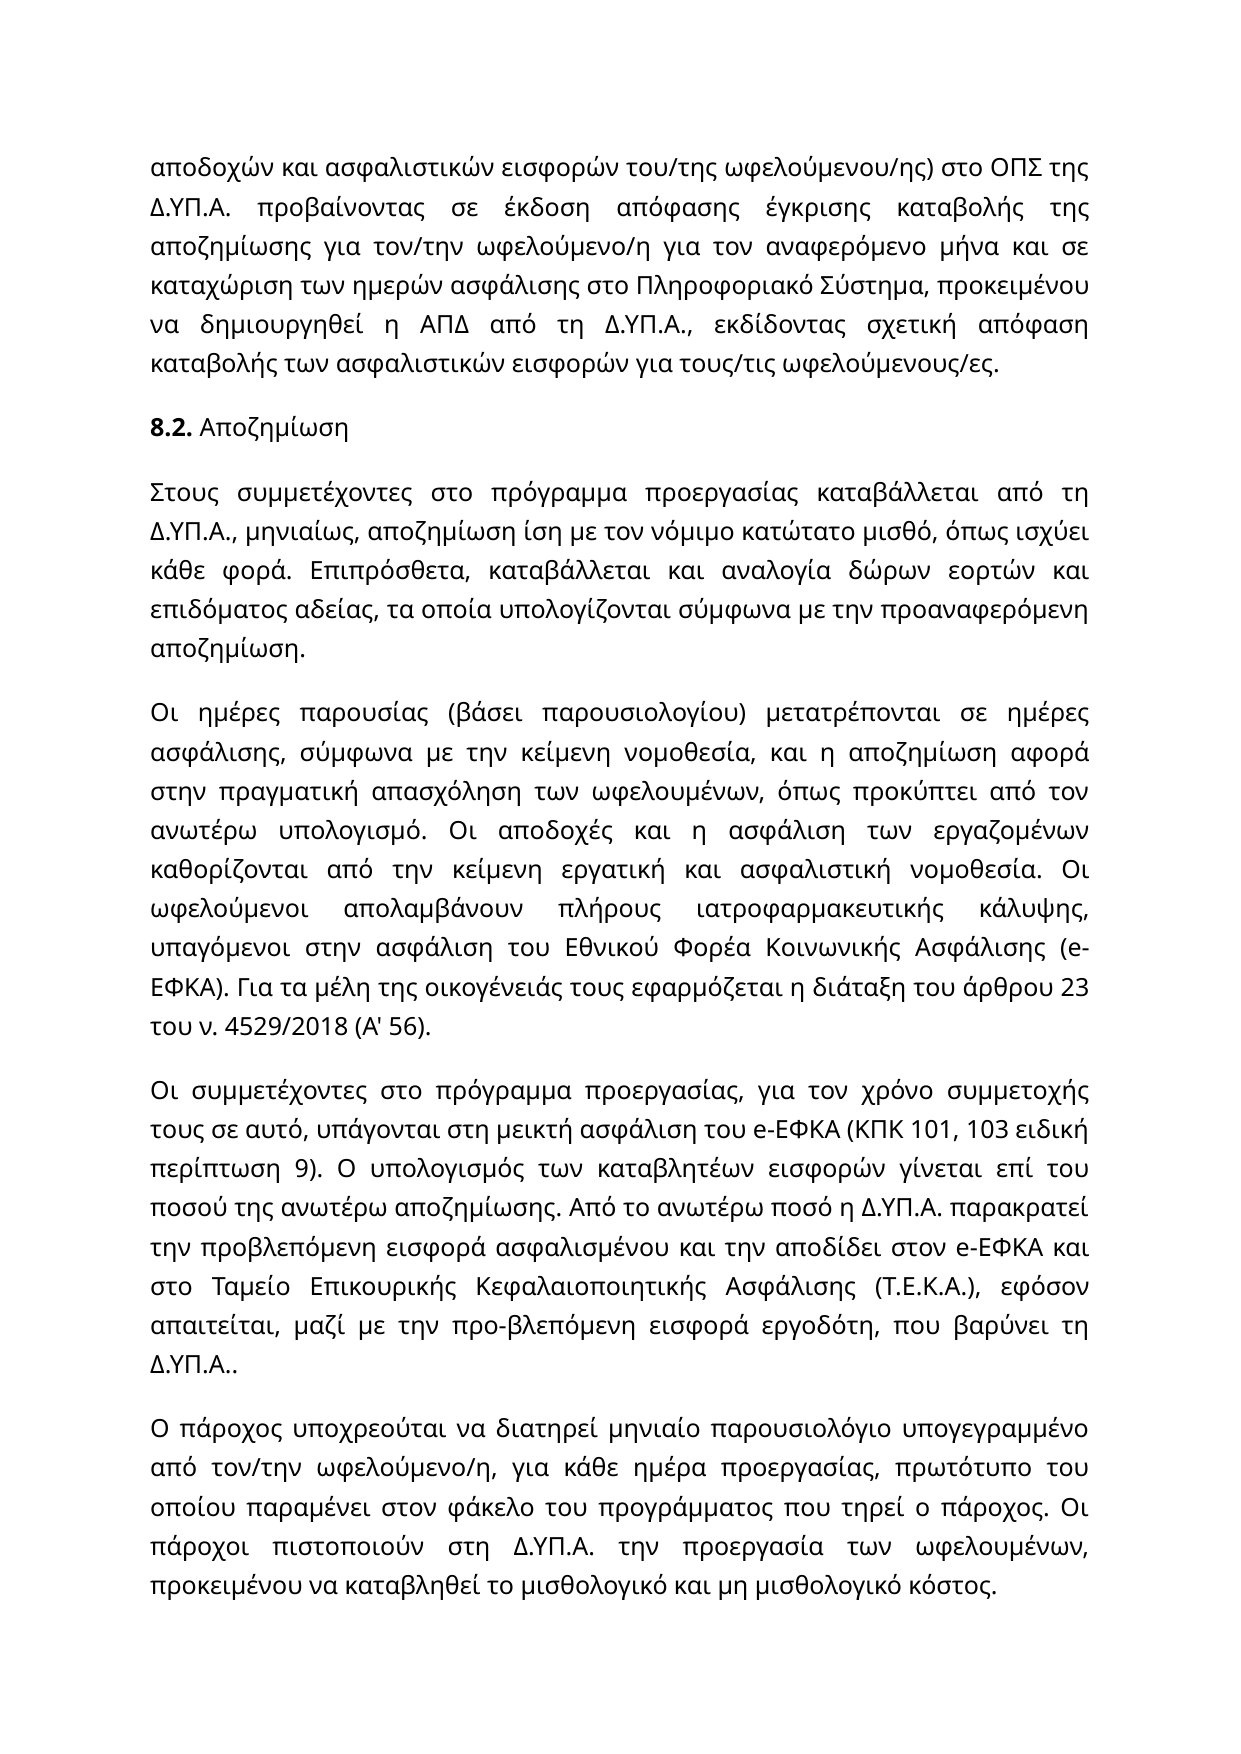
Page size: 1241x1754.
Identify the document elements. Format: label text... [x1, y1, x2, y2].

text Οι συμμετέχοντες στο πρόγραμμα προεργασίας, για τον χρόνο συμμετοχής τους σε αυτό, υπάγονται στη μεικτή ασφάλιση του e-ΕΦΚΑ (ΚΠΚ 101, 103 ειδική περίπτωση 9). Ο υπολογισμός των καταβλητέων εισφορών γίνεται επί του ποσού της ανωτέρω αποζημίωσης. Από το ανωτέρω ποσό η Δ.ΥΠ.Α. παρακρατεί την προβλεπόμενη εισφορά ασφαλισμένου και την αποδίδει στον e-ΕΦΚΑ και στο Ταμείο Επικουρικής Κεφαλαιοποιητικής Ασφάλισης (Τ.Ε.Κ.Α.), εφόσον απαιτείται, μαζί με την προ-βλεπόμενη εισφορά εργοδότη, που βαρύνει τη Δ.ΥΠ.Α.. [150, 1072, 1090, 1381]
text Στους συμμετέχοντες στο πρόγραμμα προεργασίας καταβάλλεται από τη Δ.ΥΠ.Α., μηνιαίως, αποζημίωση ίση με τον νόμιμο κατώτατο μισθό, όπως ισχύει κάθε φορά. Επιπρόσθετα, καταβάλλεται και αναλογία δώρων εορτών και επιδόματος αδείας, τα οποία υπολογίζονται σύμφωνα με την προαναφερόμενη αποζημίωση. [150, 474, 1090, 665]
text Ο πάροχος υποχρεούται να διατηρεί μηνιαίο παρουσιολόγιο υπογεγραμμένο από τον/την ωφελούμενο/η, για κάθε ημέρα προεργασίας, πρωτότυπο του οποίου παραμένει στον φάκελο του προγράμματος που τηρεί ο πάροχος. Οι πάροχοι πιστοποιούν στη Δ.ΥΠ.Α. την προεργασία των ωφελουμένων, προκειμένου να καταβληθεί το μισθολογικό και μη μισθολογικό κόστος. [150, 1411, 1090, 1602]
text 8.2. Αποζημίωση [150, 410, 1090, 444]
text αποδοχών και ασφαλιστικών εισφορών του/της ωφελούμενου/ης) στο ΟΠΣ της Δ.ΥΠ.Α. προβαίνοντας σε έκδοση απόφασης έγκρισης καταβολής της αποζημίωσης για τον/την ωφελούμενο/η για τον αναφερόμενο μήνα και σε καταχώριση των ημερών ασφάλισης στο Πληροφοριακό Σύστημα, προκειμένου να δημιουργηθεί η ΑΠΔ από τη Δ.ΥΠ.Α., εκδίδοντας σχετική απόφαση καταβολής των ασφαλιστικών εισφορών για τους/τις ωφελούμενους/ες. [150, 150, 1090, 380]
text Οι ημέρες παρουσίας (βάσει παρουσιολογίου) μετατρέπονται σε ημέρες ασφάλισης, σύμφωνα με την κείμενη νομοθεσία, και η αποζημίωση αφορά στην πραγματική απασχόληση των ωφελουμένων, όπως προκύπτει από τον ανωτέρω υπολογισμό. Οι αποδοχές και η ασφάλιση των εργαζομένων καθορίζονται από την κείμενη εργατική και ασφαλιστική νομοθεσία. Οι ωφελούμενοι απολαμβάνουν πλήρους ιατροφαρμακευτικής κάλυψης, υπαγόμενοι στην ασφάλιση του Εθνικού Φορέα Κοινωνικής Ασφάλισης (e-ΕΦΚΑ). Για τα μέλη της οικογένειάς τους εφαρμόζεται η διάταξη του άρθρου 23 του ν. 4529/2018 (Α' 56). [150, 695, 1090, 1042]
